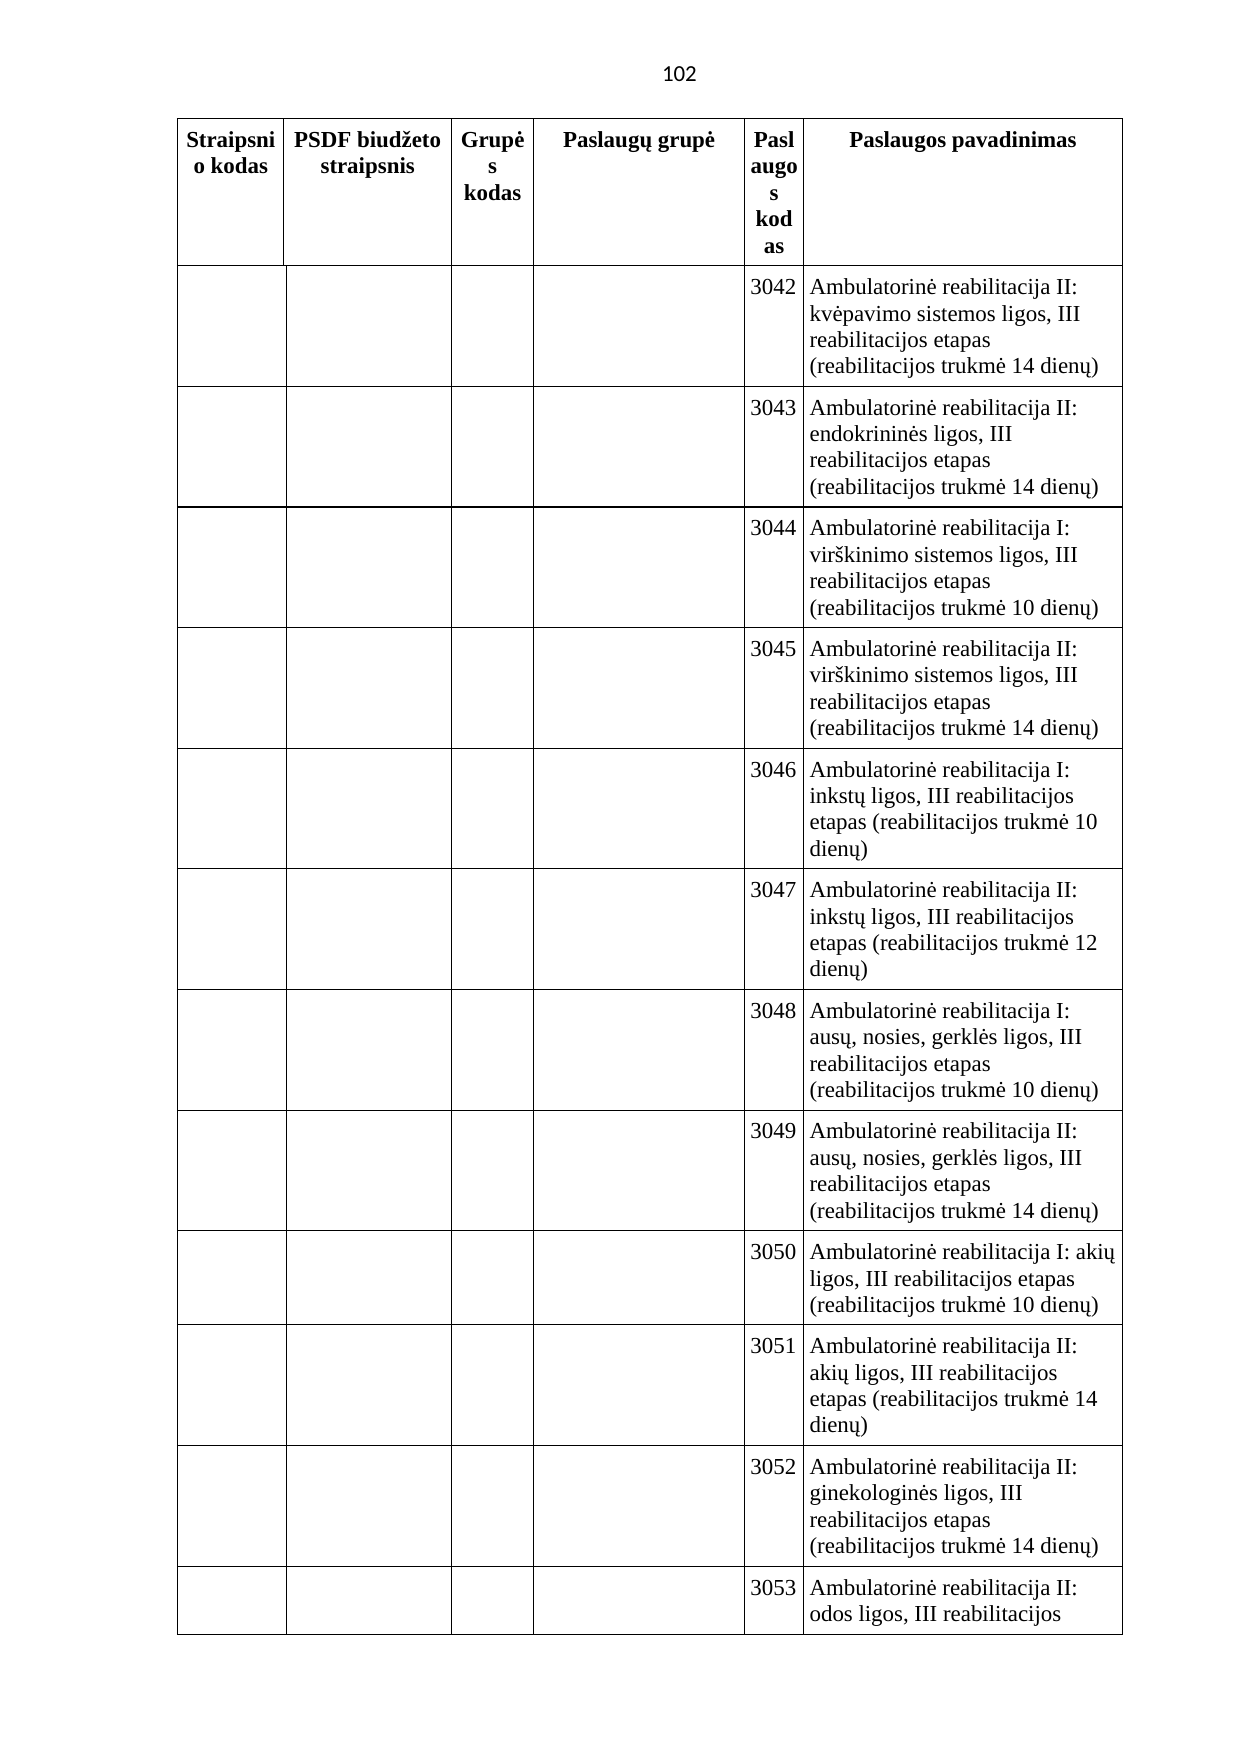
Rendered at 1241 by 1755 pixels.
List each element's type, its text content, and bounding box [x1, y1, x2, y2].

table_cell [452, 387, 533, 506]
table_cell [452, 1111, 533, 1230]
table_cell [534, 1231, 744, 1324]
table_cell [534, 749, 744, 868]
table_cell [178, 1231, 286, 1324]
table_header Straipsnio kodas [178, 119, 283, 265]
table_cell [534, 508, 744, 627]
table_cell [534, 869, 744, 989]
table_cell Ambulatorinė reabilitacija I: inkstų ligos, III reabilitacijos etapas (reabilitacijos trukmė 10 dienų) [804, 749, 1122, 868]
table_cell [178, 508, 286, 627]
table_cell [452, 1446, 533, 1566]
table_cell 3053 [745, 1567, 803, 1633]
table_cell [178, 628, 286, 748]
table_cell [452, 1567, 533, 1633]
table_cell [178, 1111, 286, 1230]
table_cell [178, 749, 286, 868]
table_cell 3049 [745, 1111, 803, 1230]
table_cell [287, 266, 451, 386]
table_cell Ambulatorinė reabilitacija I: ausų, nosies, gerklės ligos, III reabilitacijos etapas (reabilitacijos trukmė 10 dienų) [804, 990, 1122, 1109]
table_cell Ambulatorinė reabilitacija II: inkstų ligos, III reabilitacijos etapas (reabilitacijos trukmė 12 dienų) [804, 869, 1122, 989]
table_header Paslaugos pavadinimas [804, 119, 1122, 265]
table_cell Ambulatorinė reabilitacija II: virškinimo sistemos ligos, III reabilitacijos etapas (reabilitacijos trukmė 14 dienų) [804, 628, 1122, 748]
table_cell [178, 869, 286, 989]
table_cell Ambulatorinė reabilitacija II: endokrininės ligos, III reabilitacijos etapas (reabilitacijos trukmė 14 dienų) [804, 387, 1122, 506]
table_cell Ambulatorinė reabilitacija II: akių ligos, III reabilitacijos etapas (reabilitacijos trukmė 14 dienų) [804, 1325, 1122, 1445]
table_cell Ambulatorinė reabilitacija I: akių ligos, III reabilitacijos etapas (reabilitacijos trukmė 10 dienų) [804, 1231, 1122, 1324]
table_cell Ambulatorinė reabilitacija II: odos ligos, III reabilitacijos [804, 1567, 1122, 1633]
table_cell [452, 1231, 533, 1324]
table_cell [178, 1325, 286, 1445]
table_cell [534, 387, 744, 506]
table_cell [287, 749, 451, 868]
table_cell [534, 1325, 744, 1445]
table_cell [287, 1111, 451, 1230]
table_cell 3043 [745, 387, 803, 506]
table_cell [178, 387, 286, 506]
table_cell [178, 1567, 286, 1633]
table_cell Ambulatorinė reabilitacija II: ginekologinės ligos, III reabilitacijos etapas (reabilitacijos trukmė 14 dienų) [804, 1446, 1122, 1566]
table_header Grupės kodas [452, 119, 533, 265]
table_cell Ambulatorinė reabilitacija II: ausų, nosies, gerklės ligos, III reabilitacijos etapas (reabilitacijos trukmė 14 dienų) [804, 1111, 1122, 1230]
table_cell 3052 [745, 1446, 803, 1566]
table_cell [534, 1111, 744, 1230]
table_cell [452, 266, 533, 386]
table_cell 3046 [745, 749, 803, 868]
table_cell [534, 266, 744, 386]
table_cell 3047 [745, 869, 803, 989]
table_cell Ambulatorinė reabilitacija I: virškinimo sistemos ligos, III reabilitacijos etapas (reabilitacijos trukmė 10 dienų) [804, 508, 1122, 627]
table_cell [287, 1446, 451, 1566]
table_cell 3045 [745, 628, 803, 748]
table_cell [534, 1446, 744, 1566]
table_cell [534, 1567, 744, 1633]
table_cell [178, 990, 286, 1109]
table_cell [287, 1567, 451, 1633]
table_cell [287, 990, 451, 1109]
table_cell [178, 1446, 286, 1566]
table_cell [452, 990, 533, 1109]
table_cell 3044 [745, 508, 803, 627]
table_cell [534, 990, 744, 1109]
table_cell Ambulatorinė reabilitacija II: kvėpavimo sistemos ligos, III reabilitacijos etapas (reabilitacijos trukmė 14 dienų) [804, 266, 1122, 386]
table_cell [452, 628, 533, 748]
table_header Paslaugų grupė [534, 119, 744, 265]
table_cell [287, 1231, 451, 1324]
table_cell [287, 869, 451, 989]
table_cell 3050 [745, 1231, 803, 1324]
table_cell [287, 1325, 451, 1445]
table_cell 3048 [745, 990, 803, 1109]
table_header Paslaugos kodas [745, 119, 803, 265]
table_cell [287, 508, 451, 627]
table_cell [287, 387, 451, 506]
table_cell [287, 628, 451, 748]
table_cell 3051 [745, 1325, 803, 1445]
table_cell [178, 266, 286, 386]
table_header PSDF biudžeto straipsnis [284, 119, 451, 265]
table_cell [452, 749, 533, 868]
table_cell [452, 508, 533, 627]
table_cell 3042 [745, 266, 803, 386]
table_cell [452, 869, 533, 989]
table_cell [452, 1325, 533, 1445]
table_cell [534, 628, 744, 748]
